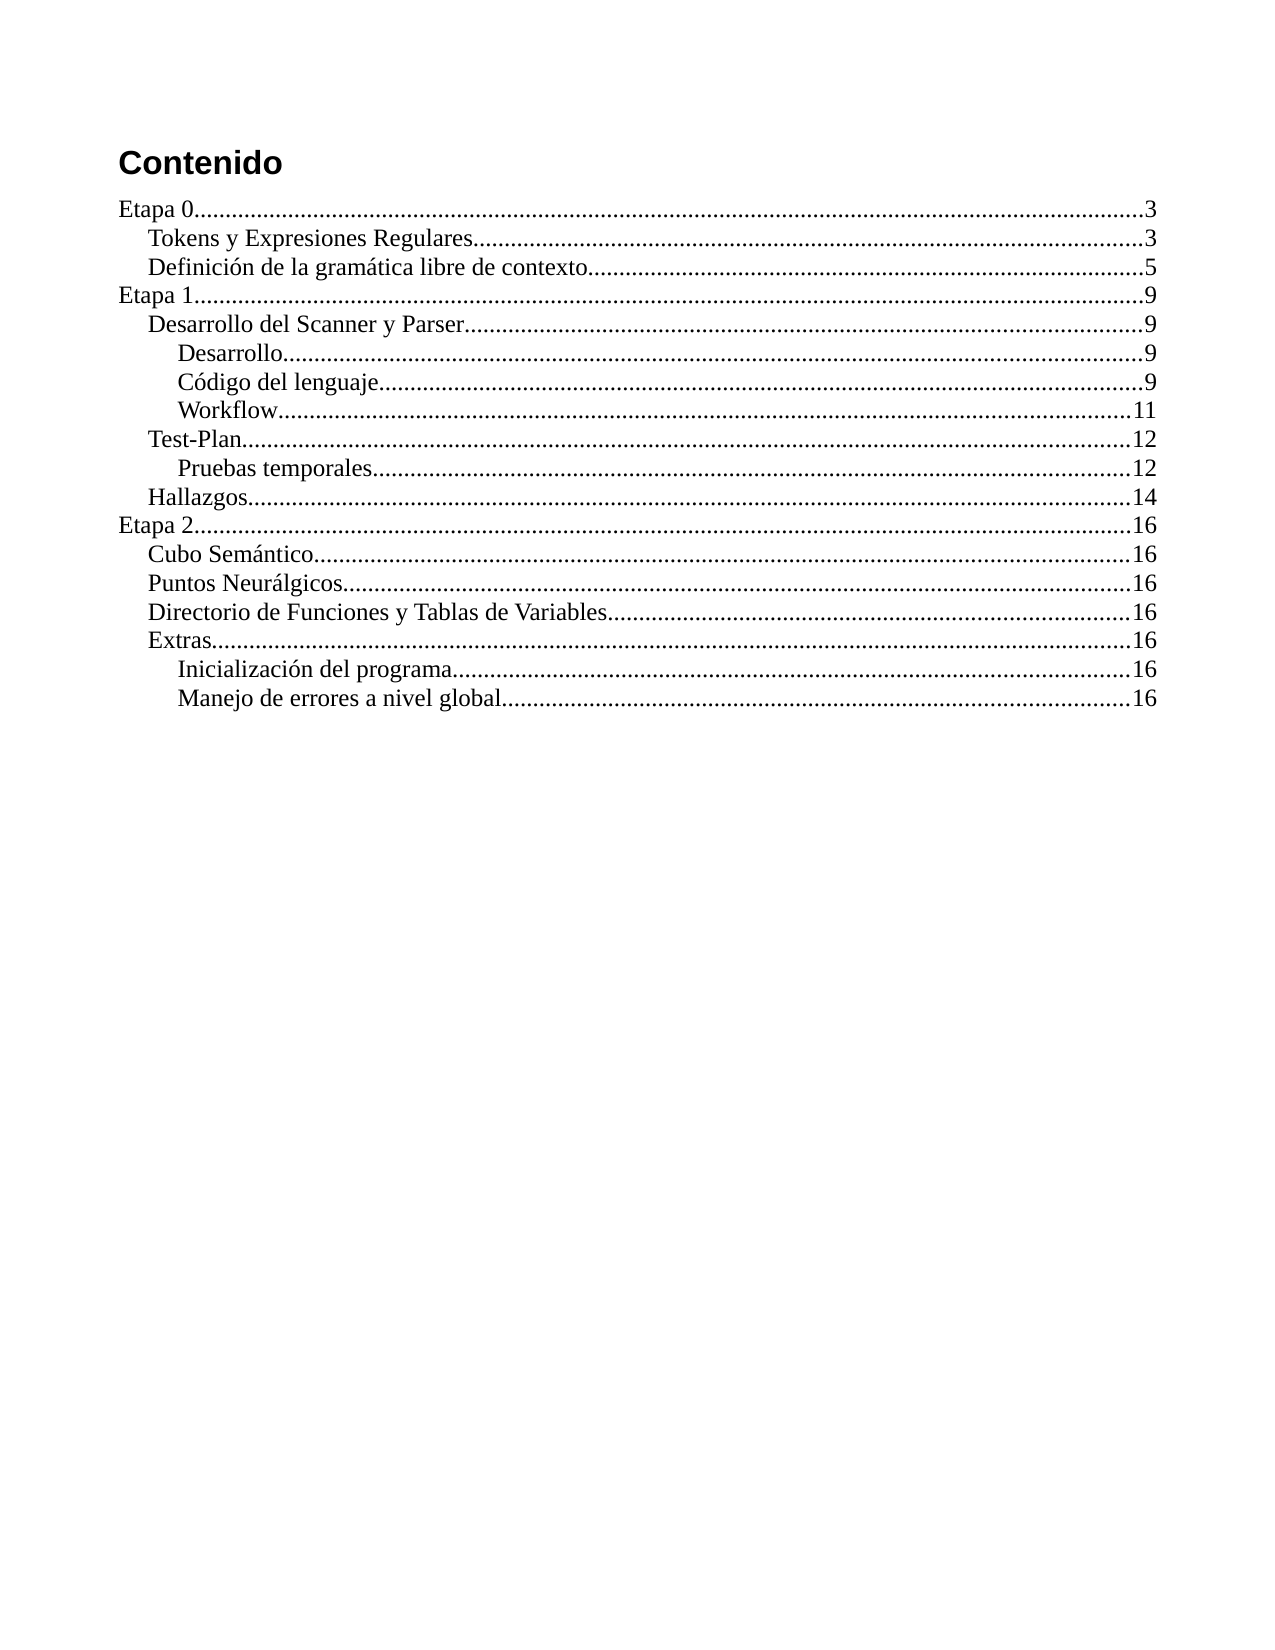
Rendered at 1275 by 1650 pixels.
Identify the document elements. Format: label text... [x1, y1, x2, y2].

text Etapa 1 9 [118, 280, 1157, 309]
text Puntos Neurálgicos 16 [148, 568, 1157, 597]
text Manejo de errores a nivel global 16 [177, 683, 1157, 712]
text Extras 16 [148, 625, 1157, 654]
text Workflow 11 [177, 395, 1157, 424]
text Pruebas temporales 12 [177, 453, 1157, 482]
text Código del lenguaje 9 [177, 367, 1157, 395]
text Tokens y Expresiones Regulares 3 [148, 223, 1157, 252]
text Test-Plan 12 [148, 424, 1157, 453]
text Etapa 2 16 [118, 510, 1157, 539]
text Definición de la gramática libre de contexto 5 [148, 252, 1157, 280]
text Desarrollo 9 [177, 338, 1157, 367]
text Desarrollo del Scanner y Parser 9 [148, 309, 1157, 338]
text Inicialización del programa 16 [177, 654, 1157, 683]
text Etapa 0 3 [118, 194, 1157, 223]
text Cubo Semántico 16 [148, 539, 1157, 568]
text Hallazgos 14 [148, 482, 1157, 510]
text Directorio de Funciones y Tablas de Variables 16 [148, 597, 1157, 625]
subtitle Contenido [118, 143, 1157, 182]
